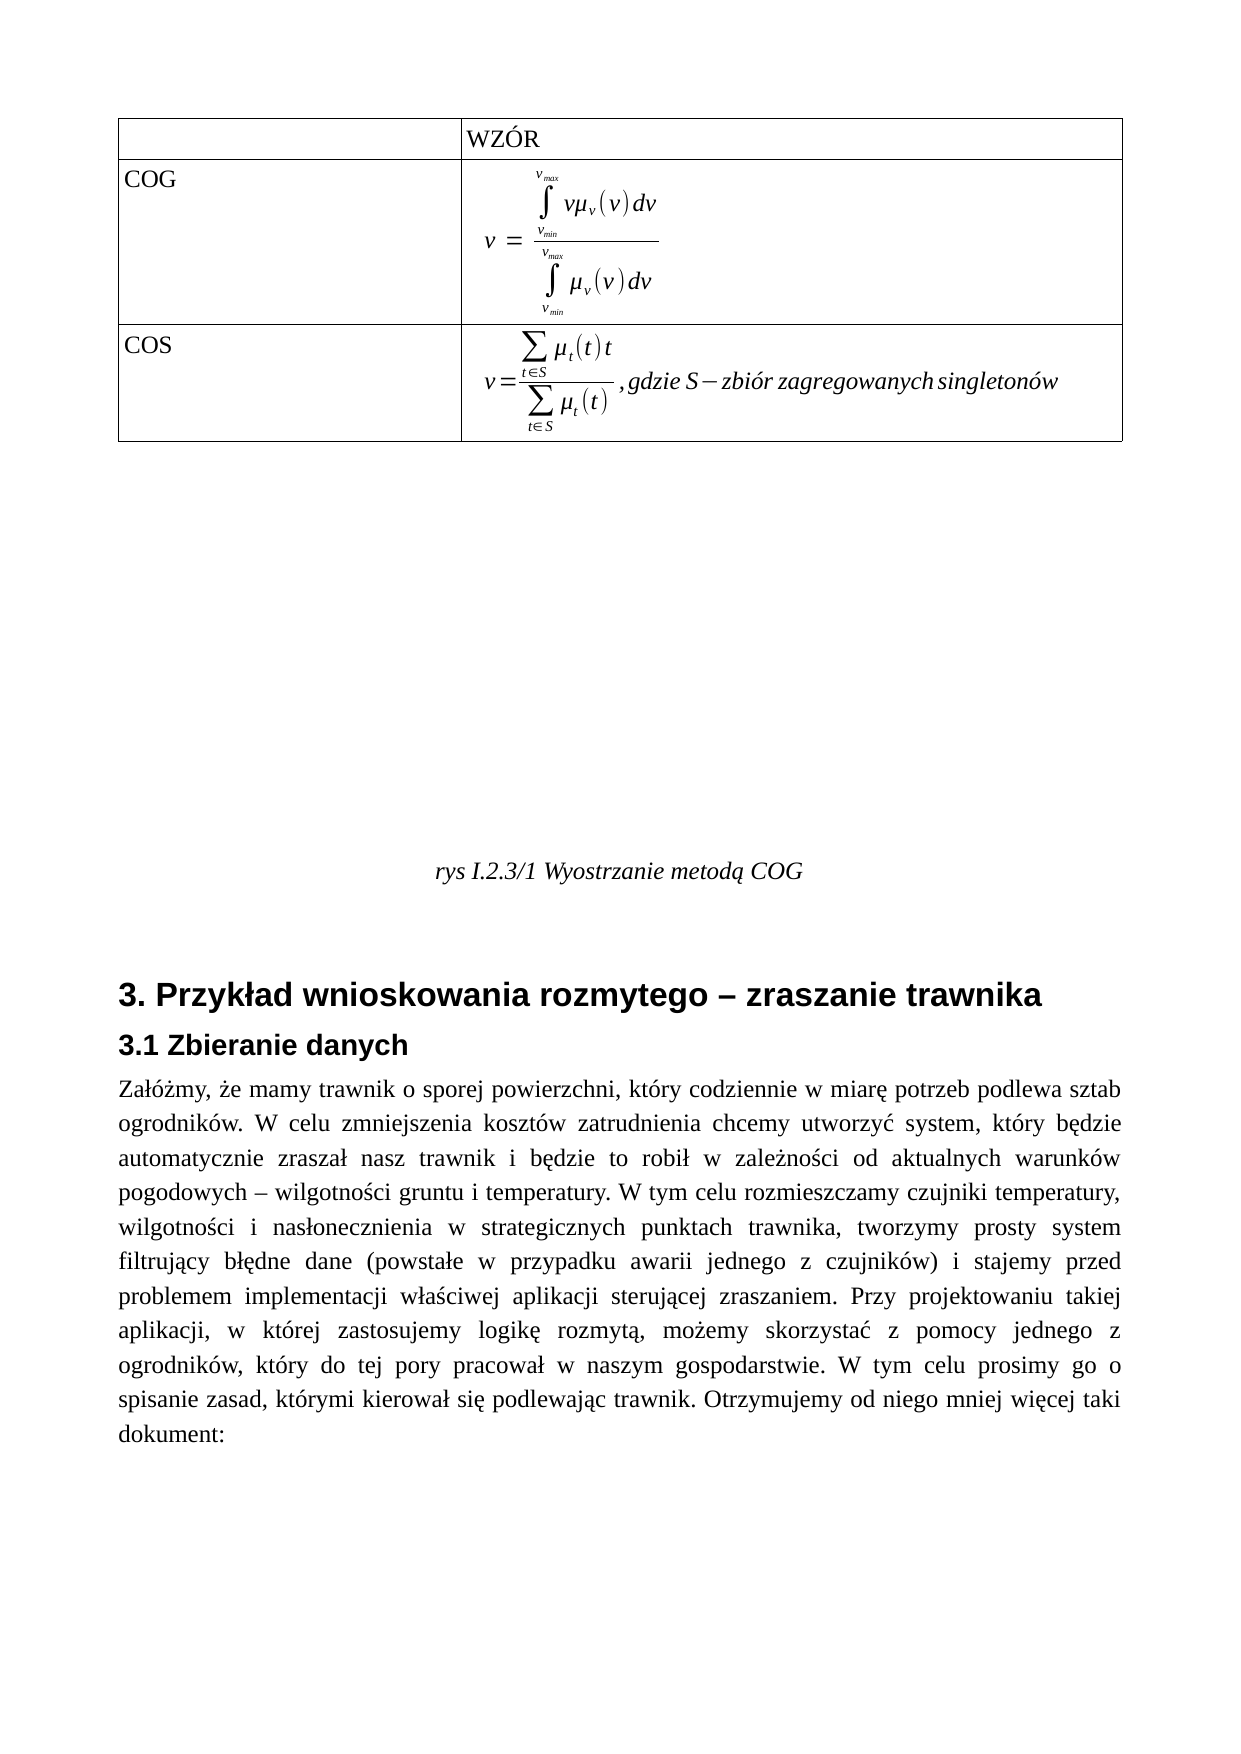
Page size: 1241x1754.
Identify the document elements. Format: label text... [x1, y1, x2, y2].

table_cell COG [119, 160, 461, 324]
table_header WZÓR [462, 119, 1122, 158]
subtitle 3.1 Zbieranie danych [118, 1028, 1122, 1061]
text Załóżmy, że mamy trawnik o sporej powierzchni, który codziennie w miarę potrzeb podlewa sztab ogrodników. W celu zmniejszenia kosztów zatrudnienia chcemy utworzyć system, który będzie automatycznie zraszał nasz trawnik i będzie to robił w zależności od aktualnych warunków pogodowych – wilgotności gruntu i temperatury. W tym celu rozmieszczamy czujniki temperatury, wilgotności i nasłonecznienia w strategicznych punktach trawnika, tworzymy prosty system filtrujący błędne dane (powstałe w przypadku awarii jednego z czujników) i stajemy przed problemem implementacji właściwej aplikacji sterującej zraszaniem. Przy projektowaniu takiej aplikacji, w której zastosujemy logikę rozmytą, możemy skorzystać z pomocy jednego z ogrodników, który do tej pory pracował w naszym gospodarstwie. W tym celu prosimy go o spisanie zasad, którymi kierował się podlewając trawnik. Otrzymujemy od niego mniej więcej taki dokument: [118, 1074, 1122, 1447]
table_cell [462, 160, 1122, 324]
subtitle 3. Przykład wnioskowania rozmytego – zraszanie trawnika [118, 974, 1122, 1013]
table_cell [462, 325, 1122, 441]
table_header [119, 119, 461, 158]
table_cell COS [119, 325, 461, 441]
text rys I.2.3/1 Wyostrzanie metodą COG [118, 856, 1122, 885]
